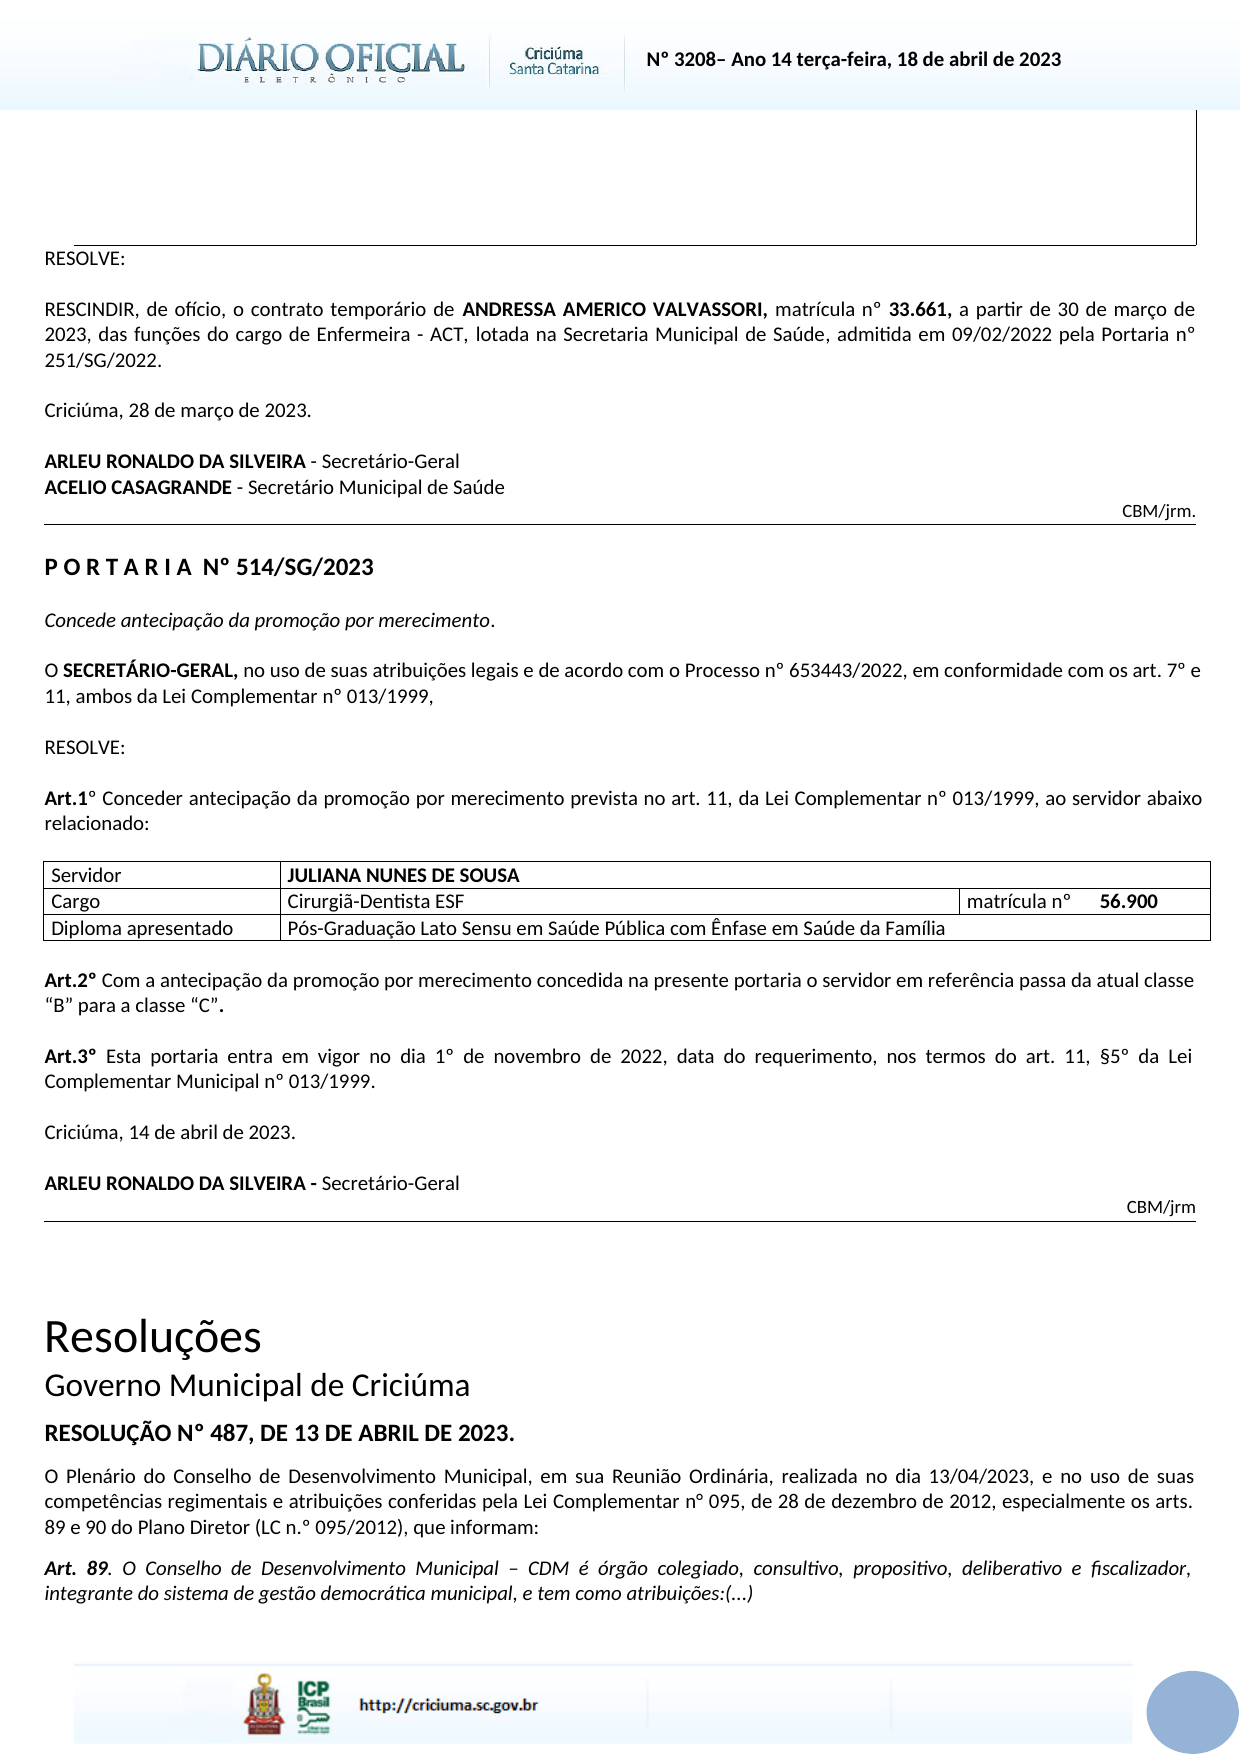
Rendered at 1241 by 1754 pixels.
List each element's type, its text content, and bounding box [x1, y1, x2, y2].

text Concede antecipação da promoção por merecimento. [44, 607, 1204, 632]
table_header Servidor [44, 862, 280, 887]
text Art.2º Com a antecipação da promoção por merecimento concedida na presente portaria o servidor em referência passa da atual classe “B” para a classe “C”. [44, 967, 1196, 1018]
text Art. 89. O Conselho de Desenvolvimento Municipal – CDM é órgão colegiado, consultivo, propositivo, deliberativo e fiscalizador, integrante do sistema de gestão democrática municipal, e tem como atribuições:(...) [44, 1555, 1196, 1606]
list ARLEU RONALDO DA SILVEIRA - Secretário-Geral [44, 448, 1240, 474]
text Art.1º Conceder antecipação da promoção por merecimento prevista no art. 11, da Lei Complementar nº 013/1999, ao servidor abaixo relacionado: [44, 785, 1204, 836]
text O Plenário do Conselho de Desenvolvimento Municipal, em sua Reunião Ordinária, realizada no dia 13/04/2023, e no uso de suas competências regimentais e atribuições conferidas pela Lei Complementar n° 095, de 28 de dezembro de 2012, especialmente os arts. 89 e 90 do Plano Diretor (LC n.º 095/2012), que informam: [44, 1463, 1196, 1539]
text ARLEU RONALDO DA SILVEIRA - Secretário-Geral [44, 1170, 1196, 1196]
table_cell Diploma apresentado [44, 915, 280, 940]
text RESOLVE: [44, 245, 1196, 271]
text O SECRETÁRIO-GERAL, no uso de suas atribuições legais e de acordo com o Processo nº 653443/2022, em conformidade com os art. 7º e 11, ambos da Lei Complementar nº 013/1999, [44, 658, 1204, 708]
text RESCINDIR, de ofício, o contrato temporário de ANDRESSA AMERICO VALVASSORI, matrícula nº 33.661, a partir de 30 de março de 2023, das funções do cargo de Enfermeira - ACT, lotada na Secretaria Municipal de Saúde, admitida em 09/02/2022 pela Portaria nº 251/SG/2022. [44, 296, 1196, 372]
text RESOLUÇÃO Nº 487, DE 13 DE ABRIL DE 2023. [44, 1417, 1196, 1448]
text Art.3º Esta portaria entra em vigor no dia 1º de novembro de 2022, data do requerimento, nos termos do art. 11, §5º da Lei Complementar Municipal nº 013/1999. [44, 1043, 1196, 1094]
text Resoluções [44, 1306, 1196, 1364]
table_cell 56.900 [1092, 889, 1210, 914]
table_header JULIANA NUNES DE SOUSA [281, 862, 1210, 887]
table_cell matrícula nº [960, 889, 1092, 914]
text P O R T A R I A Nº 514/SG/2023 [44, 551, 1196, 581]
text CBM/jrm. [44, 499, 1196, 524]
text RESOLVE: [44, 734, 1204, 759]
text CBM/jrm [44, 1196, 1196, 1221]
text Governo Municipal de Criciúma [44, 1364, 1196, 1405]
table_cell Pós-Graduação Lato Sensu em Saúde Pública com Ênfase em Saúde da Família [281, 915, 1210, 940]
text Criciúma, 28 de março de 2023. [44, 398, 1196, 423]
list ACELIO CASAGRANDE - Secretário Municipal de Saúde [44, 474, 1240, 499]
table_cell Cirurgiã-Dentista ESF [281, 889, 959, 914]
text Criciúma, 14 de abril de 2023. [44, 1119, 1196, 1145]
table_cell Cargo [44, 889, 280, 914]
